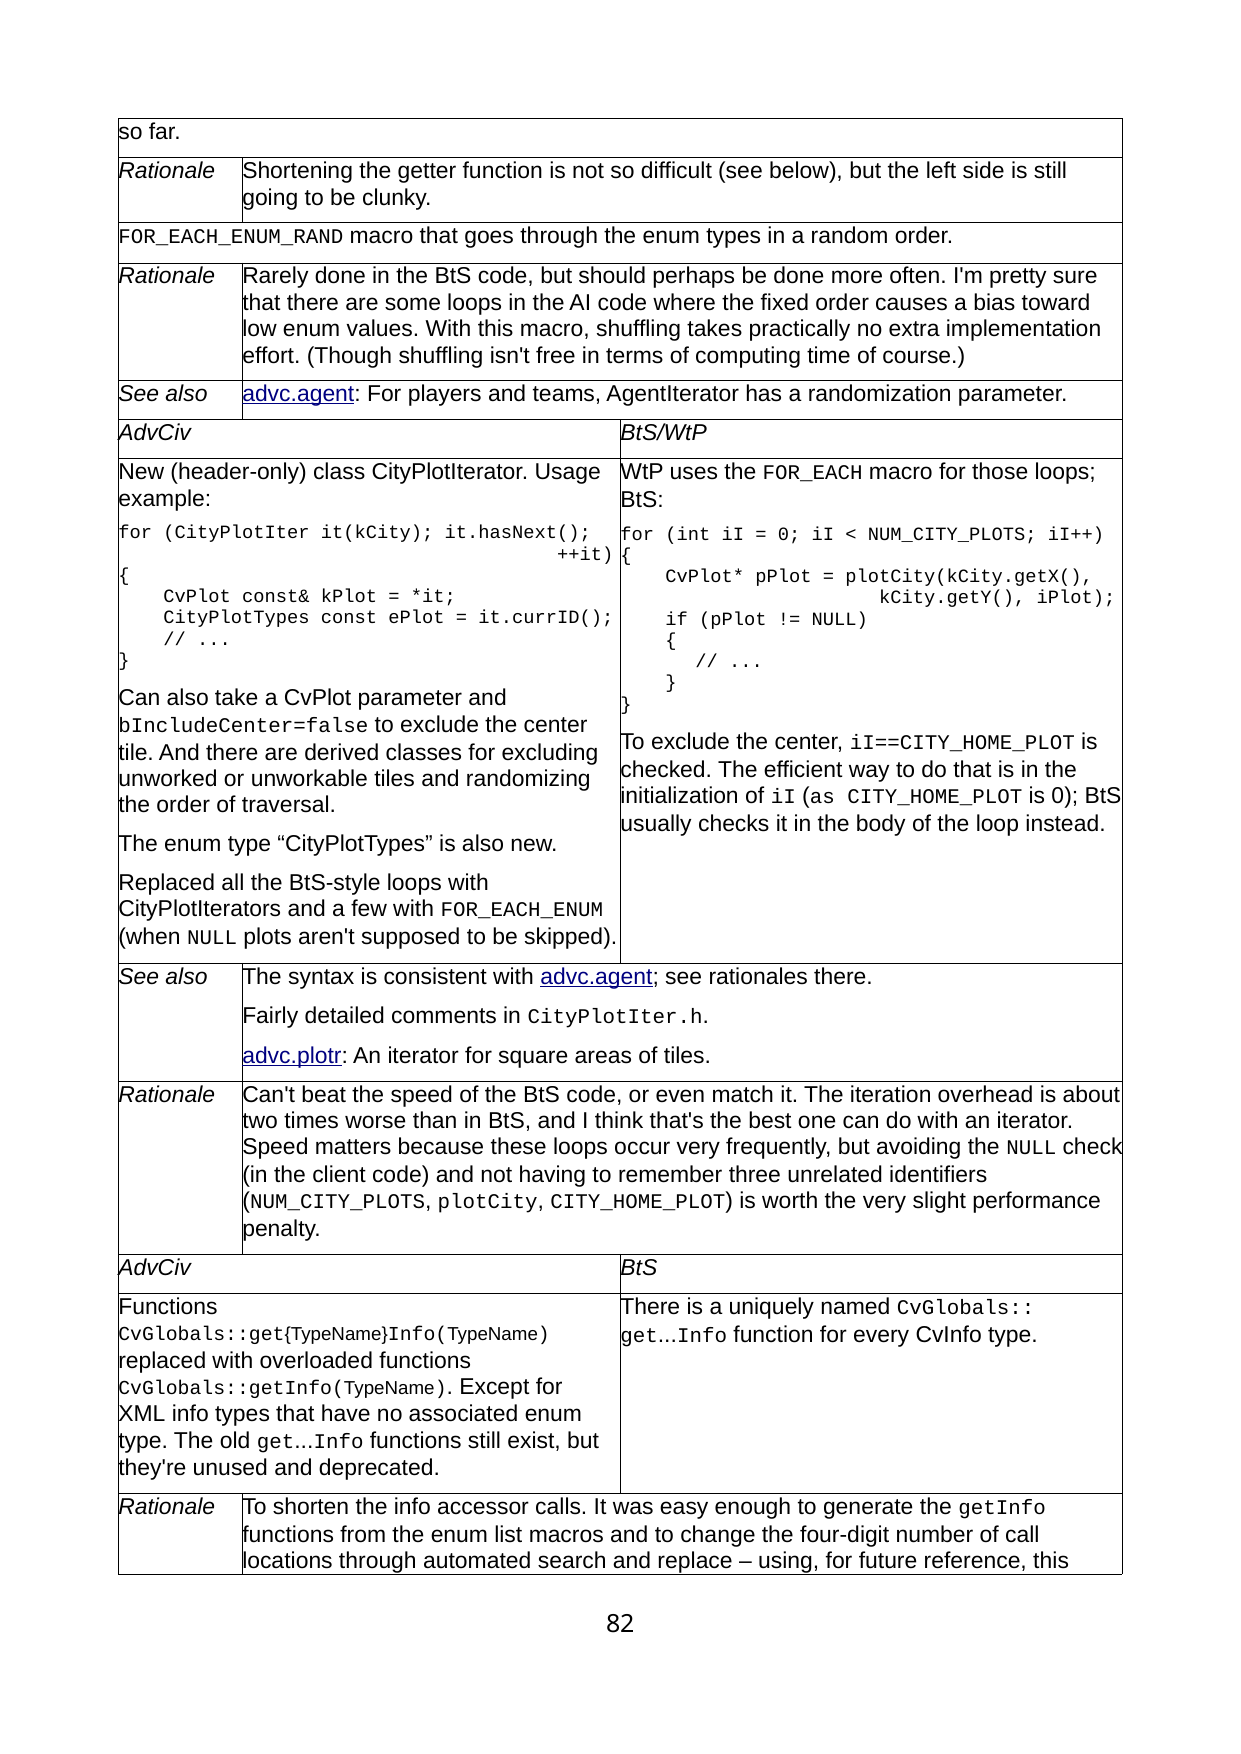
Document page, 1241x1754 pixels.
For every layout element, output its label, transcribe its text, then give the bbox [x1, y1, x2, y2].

table_cell Shortening the getter function is not so difficult (see below), but the left side is still going to be clunky. [243, 158, 1122, 222]
table_cell BtS/WtP [621, 420, 1122, 458]
table_cell BtS [621, 1255, 1122, 1293]
table_cell so far. [119, 119, 1122, 157]
table_cell AdvCiv [119, 1255, 620, 1293]
table_cell To shorten the info accessor calls. It was easy enough to generate the getInfo functions from the enum list macros and to change the four-digit number of call locations through automated search and replace – using, for future reference, this [243, 1494, 1122, 1574]
table_cell Rarely done in the BtS code, but should perhaps be done more often. I'm pretty sure that there are some loops in the AI code where the fixed order causes a bias toward low enum values. With this macro, shuffling takes practically no extra implementation effort. (Though shuffling isn't free in terms of computing time of course.) [243, 264, 1122, 380]
table_cell Rationale [119, 1494, 242, 1574]
table_cell See also [119, 381, 242, 419]
table_cell See also [119, 964, 242, 1081]
table_cell Rationale [119, 158, 242, 222]
table_cell Can't beat the speed of the BtS code, or even match it. The iteration overhead is about two times worse than in BtS, and I think that's the best one can do with an iterator. Speed matters because these loops occur very frequently, but avoiding the NULL check (in the client code) and not having to remember three unrelated identifiers (NUM_CITY_PLOTS, plotCity, CITY_HOME_PLOT) is worth the very slight performance penalty. [243, 1082, 1122, 1254]
table_cell AdvCiv [119, 420, 620, 458]
table_cell New (header-only) class CityPlotIterator. Usage example: for (CityPlotIter it(kCity); it.hasNext(); ++it) { CvPlot const& kPlot = *it; CityPlotTypes const ePlot = it.currID(); // ... } Can also take a CvPlot parameter and bIncludeCenter=false to exclude the center tile. And there are derived classes for excluding unworked or unworkable tiles and randomizing the order of traversal. The enum type “CityPlotTypes” is also new. Replaced all the BtS-style loops with CityPlotIterators and a few with FOR_EACH_ENUM (when NULL plots aren't supposed to be skipped). [119, 459, 620, 963]
table_cell WtP uses the FOR_EACH macro for those loops; BtS: for (int iI = 0; iI < NUM_CITY_PLOTS; iI++) { CvPlot* pPlot = plotCity(kCity.getX(), kCity.getY(), iPlot); if (pPlot != NULL) { // ... } } To exclude the center, iI==CITY_HOME_PLOT is checked. The efficient way to do that is in the initialization of iI (as CITY_HOME_PLOT is 0); BtS usually checks it in the body of the loop instead. [621, 459, 1122, 963]
table_cell Rationale [119, 264, 242, 380]
table_cell There is a uniquely named CvGlobals:: get...Info function for every CvInfo type. [621, 1294, 1122, 1493]
table_cell FOR_EACH_ENUM_RAND macro that goes through the enum types in a random order. [119, 223, 1122, 262]
table_cell The syntax is consistent with advc.agent; see rationales there. Fairly detailed comments in CityPlotIter.h. advc.plotr: An iterator for square areas of tiles. [243, 964, 1122, 1081]
table_cell advc.agent: For players and teams, AgentIterator has a randomization parameter. [243, 381, 1122, 419]
table_cell Functions CvGlobals::get{TypeName}Info(TypeName) replaced with overloaded functions CvGlobals::getInfo(TypeName). Except for XML info types that have no associated enum type. The old get...Info functions still exist, but they're unused and deprecated. [119, 1294, 620, 1493]
table_cell Rationale [119, 1082, 242, 1254]
